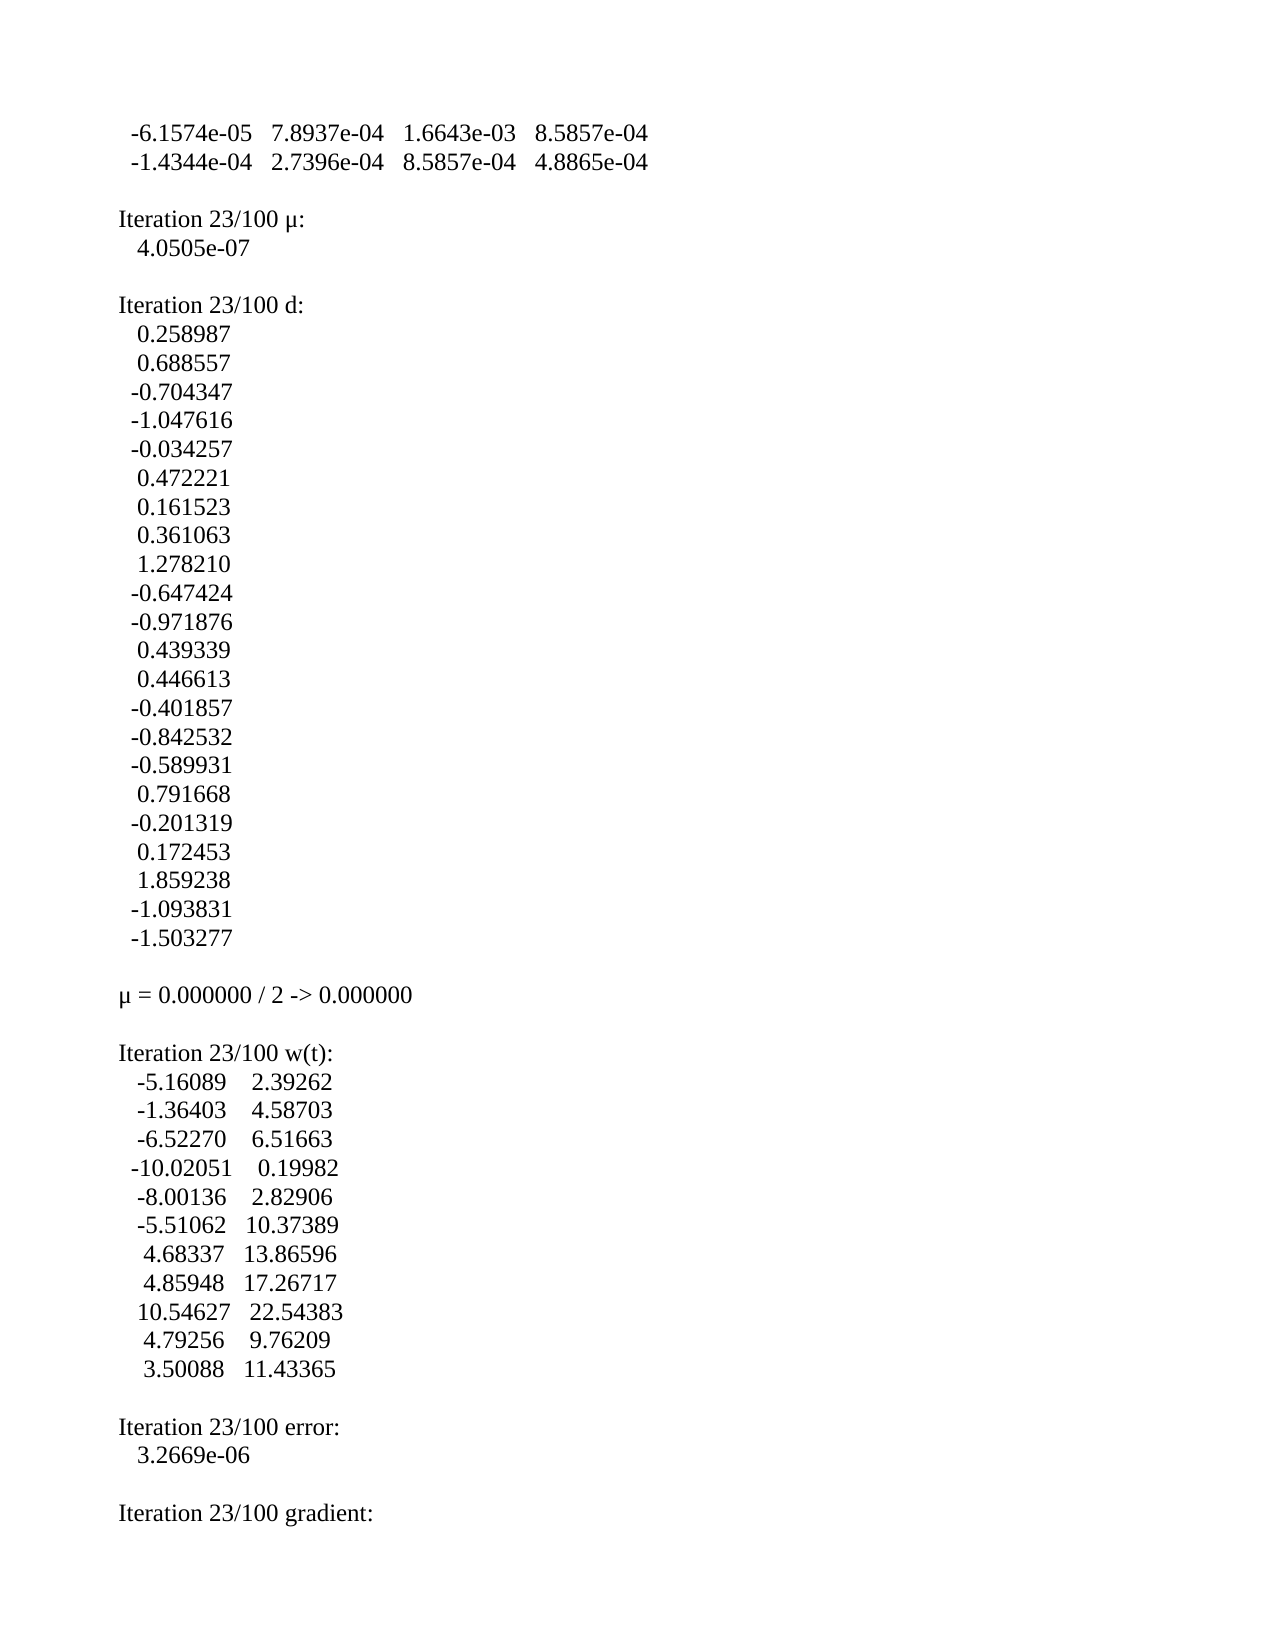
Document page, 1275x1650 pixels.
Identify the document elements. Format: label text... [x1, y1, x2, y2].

text 0.258987 [118, 319, 1157, 348]
text 0.161523 [118, 492, 1157, 521]
text 0.361063 [118, 521, 1157, 549]
text -0.704347 [118, 377, 1157, 406]
text μ = 0.000000 / 2 -> 0.000000 [118, 981, 1157, 1009]
text 3.2669e-06 [118, 1441, 1157, 1469]
text 0.172453 [118, 837, 1157, 866]
text Iteration 23/100 gradient: [118, 1498, 1157, 1527]
text -0.971876 [118, 607, 1157, 636]
text Iteration 23/100 d: [118, 291, 1157, 319]
text -5.16089 2.39262 [118, 1067, 1157, 1096]
text 10.54627 22.54383 [118, 1297, 1157, 1326]
text 0.791668 [118, 779, 1157, 808]
text Iteration 23/100 μ: [118, 204, 1157, 233]
text 0.688557 [118, 348, 1157, 377]
text -0.034257 [118, 434, 1157, 463]
text 1.859238 [118, 866, 1157, 894]
text -8.00136 2.82906 [118, 1182, 1157, 1211]
text -1.4344e-04 2.7396e-04 8.5857e-04 4.8865e-04 [118, 147, 1157, 176]
text 3.50088 11.43365 [118, 1354, 1157, 1383]
text -0.589931 [118, 751, 1157, 779]
text Iteration 23/100 error: [118, 1412, 1157, 1441]
text -0.401857 [118, 693, 1157, 722]
text 1.278210 [118, 549, 1157, 578]
text -10.02051 0.19982 [118, 1153, 1157, 1182]
text -5.51062 10.37389 [118, 1211, 1157, 1239]
text -6.52270 6.51663 [118, 1124, 1157, 1153]
text 4.0505e-07 [118, 233, 1157, 262]
text 4.68337 13.86596 [118, 1239, 1157, 1268]
text 4.79256 9.76209 [118, 1326, 1157, 1354]
text 0.439339 [118, 636, 1157, 664]
text -1.503277 [118, 923, 1157, 952]
text -1.093831 [118, 894, 1157, 923]
text -0.842532 [118, 722, 1157, 751]
text -0.647424 [118, 578, 1157, 607]
text -0.201319 [118, 808, 1157, 837]
text 4.85948 17.26717 [118, 1268, 1157, 1297]
text -1.36403 4.58703 [118, 1096, 1157, 1124]
text -1.047616 [118, 406, 1157, 434]
text 0.446613 [118, 664, 1157, 693]
text Iteration 23/100 w(t): [118, 1038, 1157, 1067]
text -6.1574e-05 7.8937e-04 1.6643e-03 8.5857e-04 [118, 118, 1157, 147]
text 0.472221 [118, 463, 1157, 492]
